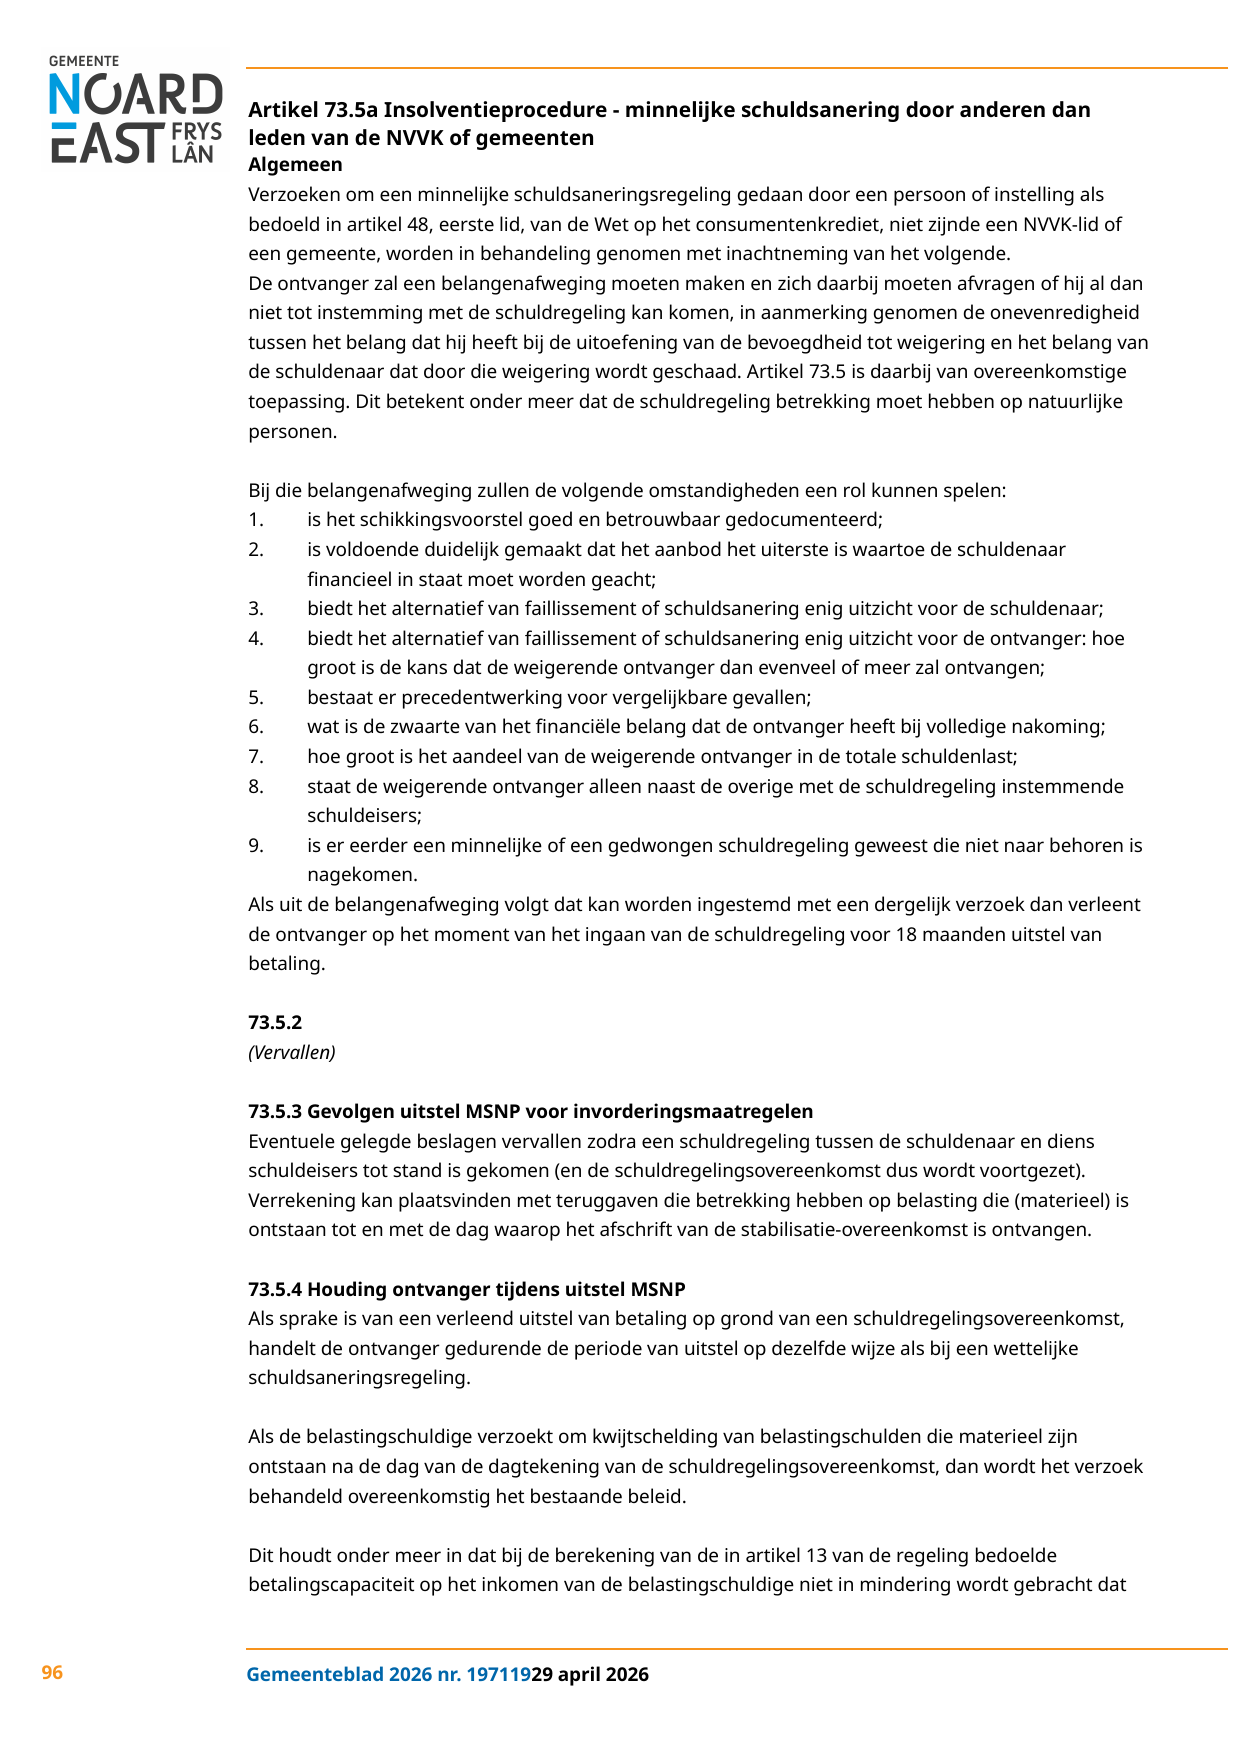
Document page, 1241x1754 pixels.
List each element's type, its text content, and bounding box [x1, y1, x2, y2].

text Verrekening kan plaatsvinden met teruggaven die betrekking hebben op belasting die (materieel) is ontstaan tot en met de dag waarop het afschrift van de stabilisatie-overeenkomst is ontvangen. [248, 1187, 1152, 1242]
text Eventuele gelegde beslagen vervallen zodra een schuldregeling tussen de schuldenaar en diens schuldeisers tot stand is gekomen (en de schuldregelingsovereenkomst dus wordt voortgezet). [248, 1128, 1152, 1183]
list biedt het alternatief van faillissement of schuldsanering enig uitzicht voor de ontvanger: hoe groot is de kans dat de weigerende ontvanger dan evenveel of meer zal ontvangen; [248, 625, 1152, 680]
text 73.5.4 Houding ontvanger tijdens uitstel MSNP [248, 1276, 1152, 1302]
list hoe groot is het aandeel van de weigerende ontvanger in de totale schuldenlast; [248, 743, 1152, 769]
text (Vervallen) [248, 1039, 1152, 1065]
text Artikel 73.5a Insolventieprocedure - minnelijke schuldsanering door anderen dan leden van de NVVK of gemeenten [248, 95, 1152, 152]
text Als uit de belangenafweging volgt dat kan worden ingestemd met een dergelijk verzoek dan verleent de ontvanger op het moment van het ingaan van de schuldregeling voor 18 maanden uitstel van betaling. [248, 891, 1152, 976]
list wat is de zwaarte van het financiële belang dat de ontvanger heeft bij volledige nakoming; [248, 714, 1152, 739]
list is het schikkingsvoorstel goed en betrouwbaar gedocumenteerd; [248, 507, 1152, 532]
text 73.5.2 [248, 1009, 1152, 1035]
text Bij die belangenafweging zullen de volgende omstandigheden een rol kunnen spelen: [248, 477, 1152, 503]
text Dit houdt onder meer in dat bij de berekening van de in artikel 13 van de regeling bedoelde betalingscapaciteit op het inkomen van de belastingschuldige niet in mindering wordt gebracht dat [248, 1542, 1152, 1597]
text Verzoeken om een minnelijke schuldsaneringsregeling gedaan door een persoon of instelling als bedoeld in artikel 48, eerste lid, van de Wet op het consumentenkrediet, niet zijnde een NVVK-lid of een gemeente, worden in behandeling genomen met inachtneming van het volgende. [248, 181, 1152, 266]
picture [41, 47, 231, 172]
text Algemeen [248, 152, 1152, 177]
list is voldoende duidelijk gemaakt dat het aanbod het uiterste is waartoe de schuldenaar financieel in staat moet worden geacht; [248, 536, 1152, 592]
list bestaat er precedentwerking voor vergelijkbare gevallen; [248, 684, 1152, 710]
list biedt het alternatief van faillissement of schuldsanering enig uitzicht voor de schuldenaar; [248, 595, 1152, 621]
list is er eerder een minnelijke of een gedwongen schuldregeling geweest die niet naar behoren is nagekomen. [248, 832, 1152, 887]
text Als de belastingschuldige verzoekt om kwijtschelding van belastingschulden die materieel zijn ontstaan na de dag van de dagtekening van de schuldregelingsovereenkomst, dan wordt het verzoek behandeld overeenkomstig het bestaande beleid. [248, 1424, 1152, 1509]
text Als sprake is van een verleend uitstel van betaling op grond van een schuldregelingsovereenkomst, handelt de ontvanger gedurende de periode van uitstel op dezelfde wijze als bij een wettelijke schuldsaneringsregeling. [248, 1305, 1152, 1390]
text De ontvanger zal een belangenafweging moeten maken en zich daarbij moeten afvragen of hij al dan niet tot instemming met de schuldregeling kan komen, in aanmerking genomen de onevenredigheid tussen het belang dat hij heeft bij de uitoefening van de bevoegdheid tot weigering en het belang van de schuldenaar dat door die weigering wordt geschaad. Artikel 73.5 is daarbij van overeenkomstige toepassing. Dit betekent onder meer dat de schuldregeling betrekking moet hebben op natuurlijke personen. [248, 270, 1152, 444]
text 73.5.3 Gevolgen uitstel MSNP voor invorderingsmaatregelen [248, 1098, 1152, 1124]
list staat de weigerende ontvanger alleen naast de overige met de schuldregeling instemmende schuldeisers; [248, 773, 1152, 828]
